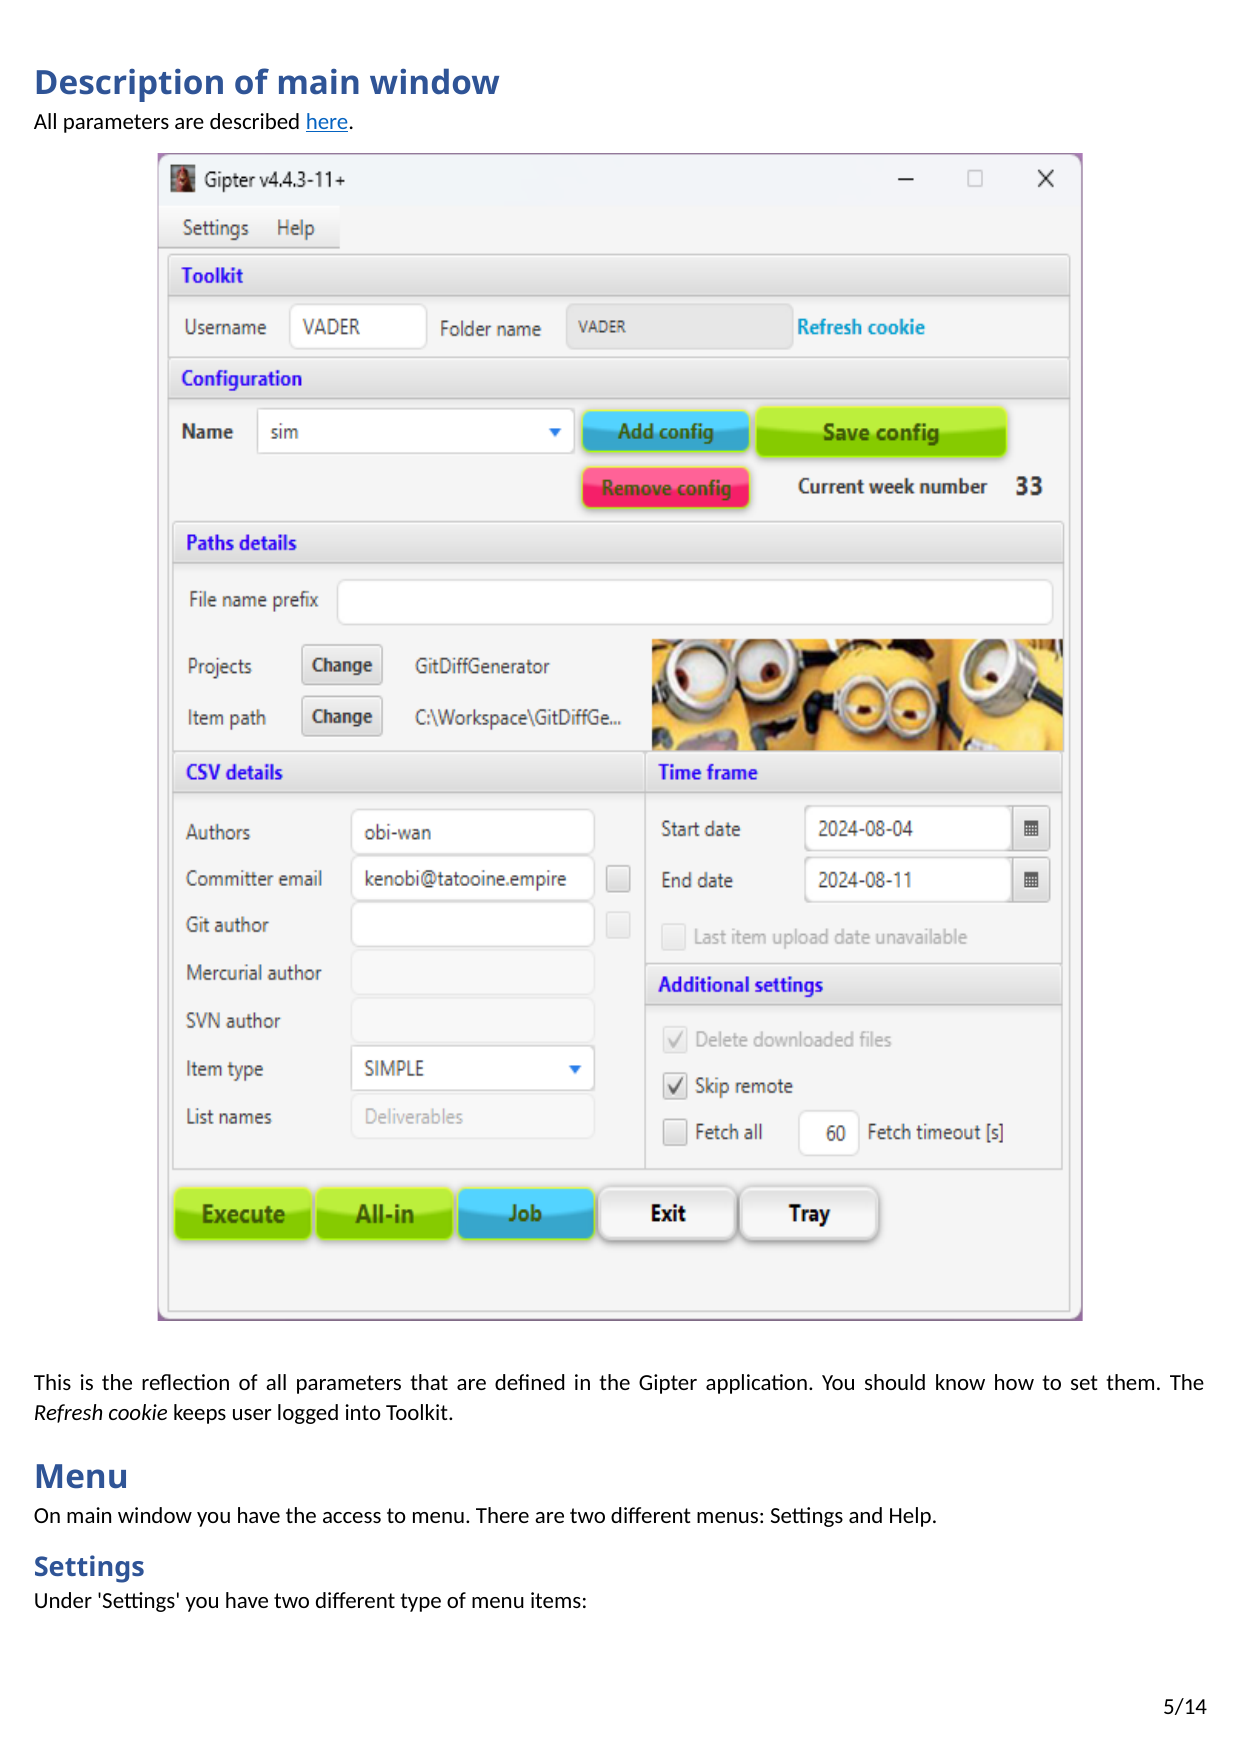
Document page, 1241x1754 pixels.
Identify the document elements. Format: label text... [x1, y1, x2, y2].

text This is the reflection of all parameters that are defined in the Gipter application. You should know how to set them. The Refresh cookie keeps user logged into Toolkit. [34, 1368, 1207, 1426]
text On main window you have the access to menu. There are two different menus: Settings and Help. [34, 1501, 1207, 1529]
text All parameters are described here. [34, 107, 1207, 135]
subtitle Settings [34, 1547, 1207, 1584]
subtitle Menu [34, 1453, 1207, 1498]
subtitle Description of main window [34, 59, 1207, 104]
text Under 'Settings' you have two different type of menu items: [34, 1586, 1207, 1614]
picture [157, 153, 1083, 1321]
